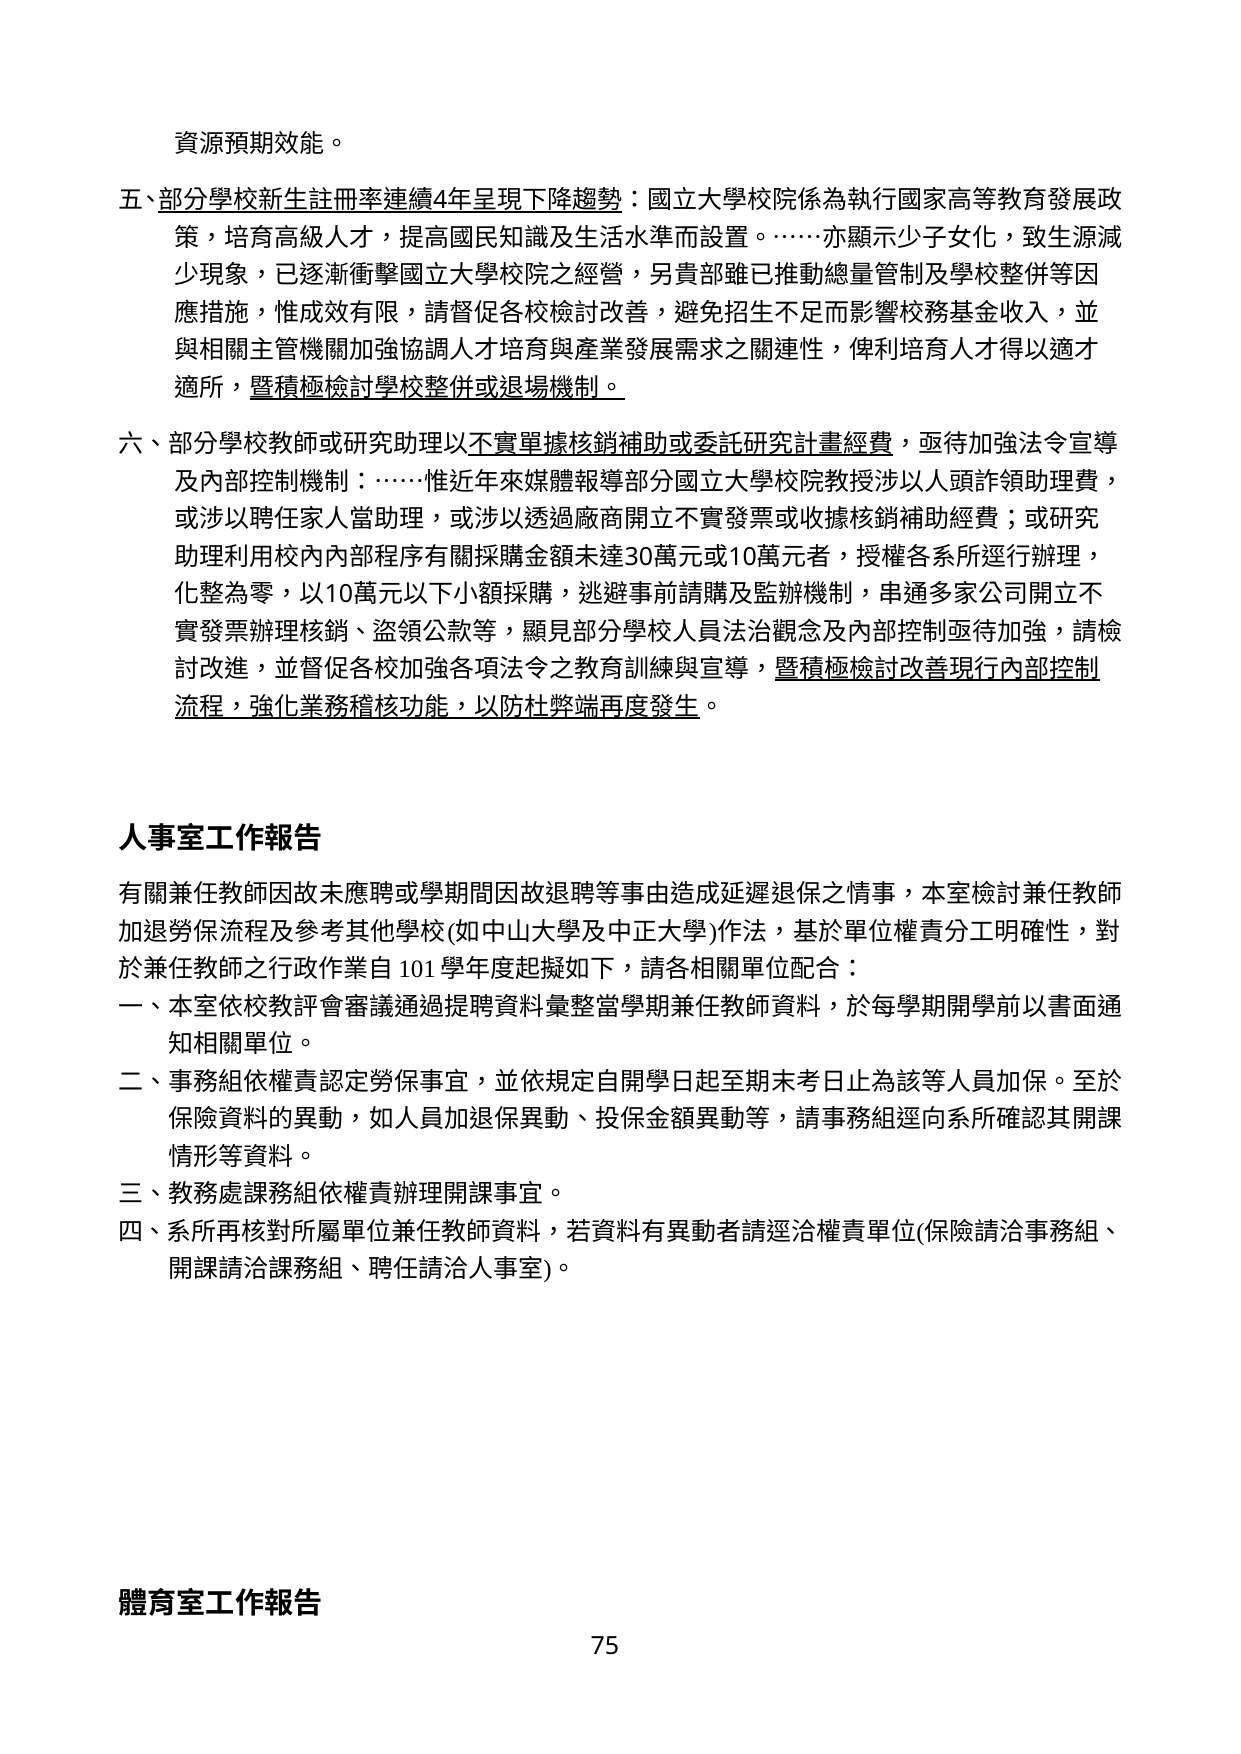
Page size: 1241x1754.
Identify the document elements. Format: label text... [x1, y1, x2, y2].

text 資源預期效能。 [118, 123, 1122, 160]
text 人事室工作報告 [118, 798, 1122, 873]
text 四、系所再核對所屬單位兼任教師資料，若資料有異動者請逕洽權責單位(保險請洽事務組、開課請洽課務組、聘任請洽人事室)。 [118, 1210, 1122, 1285]
text 三、教務處課務組依權責辦理開課事宜。 [118, 1173, 1122, 1210]
text 二、事務組依權責認定勞保事宜，並依規定自開學日起至期末考日止為該等人員加保。至於保險資料的異動，如人員加退保異動、投保金額異動等，請事務組逕向系所確認其開課情形等資料。 [118, 1060, 1122, 1173]
text 六、部分學校教師或研究助理以不實單據核銷補助或委託研究計畫經費，亟待加強法令宣導及內部控制機制：……惟近年來媒體報導部分國立大學校院教授涉以人頭詐領助理費，或涉以聘任家人當助理，或涉以透過廠商開立不實發票或收據核銷補助經費；或研究助理利用校內內部程序有關採購金額未達30萬元或10萬元者，授權各系所逕行辦理，化整為零，以10萬元以下小額採購，逃避事前請購及監辦機制，串通多家公司開立不實發票辦理核銷、盜領公款等，顯見部分學校人員法治觀念及內部控制亟待加強，請檢討改進，並督促各校加強各項法令之教育訓練與宣導，暨積極檢討改善現行內部控制流程，強化業務稽核功能，以防杜弊端再度發生。 [118, 423, 1122, 723]
text 體育室工作報告 [118, 1580, 1122, 1622]
text 一、本室依校教評會審議通過提聘資料彙整當學期兼任教師資料，於每學期開學前以書面通知相關單位。 [118, 985, 1122, 1060]
text 五、部分學校新生註冊率連續4年呈現下降趨勢：國立大學校院係為執行國家高等教育發展政策，培育高級人才，提高國民知識及生活水準而設置。……亦顯示少子女化，致生源減少現象，已逐漸衝擊國立大學校院之經營，另貴部雖已推動總量管制及學校整併等因應措施，惟成效有限，請督促各校檢討改善，避免招生不足而影響校務基金收入，並與相關主管機關加強協調人才培育與產業發展需求之關連性，俾利培育人才得以適才適所，暨積極檢討學校整併或退場機制。 [118, 179, 1122, 404]
text 有關兼任教師因故未應聘或學期間因故退聘等事由造成延遲退保之情事，本室檢討兼任教師加退勞保流程及參考其他學校(如中山大學及中正大學)作法，基於單位權責分工明確性，對於兼任教師之行政作業自101學年度起擬如下，請各相關單位配合： [118, 873, 1122, 985]
